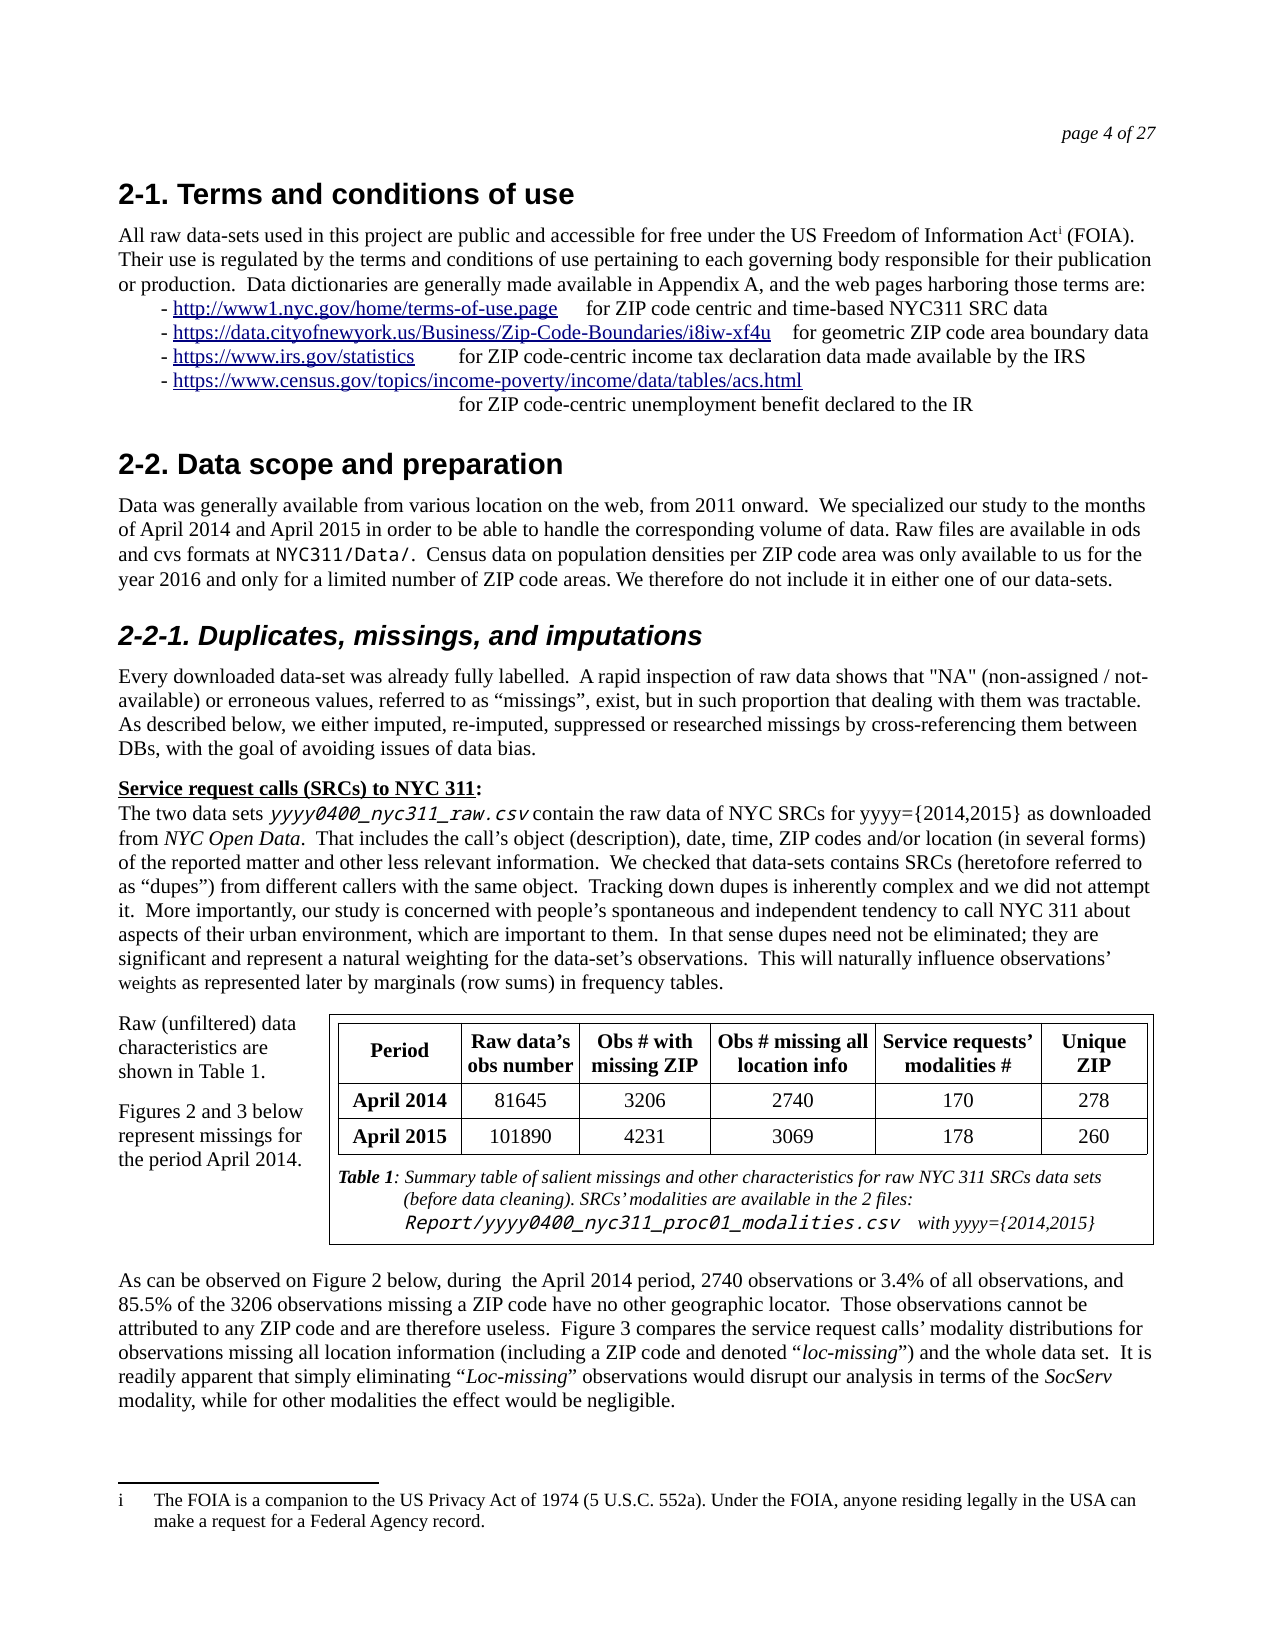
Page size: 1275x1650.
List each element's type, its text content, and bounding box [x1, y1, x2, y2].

table_cell 4231 [580, 1119, 710, 1154]
text As can be observed on Figure 2 below, during the April 2014 period, 2740 observations or 3.4% of all observations, and 85.5% of the 3206 observations missing a ZIP code have no other geographic locator. Those observations cannot be attributed to any ZIP code and are therefore useless. Figure 3 compares the service request calls’ modality distributions for observations missing all location information (including a ZIP code and denoted “loc-missing”) and the whole data set. It is readily apparent that simply eliminating “Loc-missing” observations would disrupt our analysis in terms of the SocServ modality, while for other modalities the effect would be negligible. [118, 1268, 1157, 1412]
table_header Obs # with missing ZIP [580, 1024, 710, 1082]
subtitle 2-2-1. Duplicates, missings, and imputations [118, 619, 1157, 651]
text Service request calls (SRCs) to NYC 311: The two data sets yyyy0400_nyc311_raw.csv contain the raw data of NYC SRCs for yyyy={2014,2015} as downloaded from NYC Open Data. That includes the call’s object (description), date, time, ZIP codes and/or location (in several forms) of the reported matter and other less relevant information. We checked that data-sets contains SRCs (heretofore referred to as “dupes”) from different callers with the same object. Tracking down dupes is inherently complex and we did not attempt it. More importantly, our study is concerned with people’s spontaneous and independent tendency to call NYC 311 about aspects of their urban environment, which are important to them. In that sense dupes need not be eliminated; they are significant and represent a natural weighting for the data-set’s observations. This will naturally influence observations’ weights as represented later by marginals (row sums) in frequency tables. [118, 776, 1157, 994]
text Table 1: Summary table of salient missings and other characteristics for raw NYC 311 SRCs data sets (before data cleaning). SRCs’ modalities are available in the 2 files: Report/yyyy0400_nyc311_proc01_modalities.csv with yyyy={2014,2015} [338, 1166, 1144, 1235]
text Every downloaded data-set was already fully labelled. A rapid inspection of raw data shows that "NA" (non-assigned / not-available) or erroneous values, referred to as “missings”, exist, but in such proportion that dealing with them was tractable. As described below, we either imputed, re-imputed, suppressed or researched missings by cross-referencing them between DBs, with the goal of avoiding issues of data bias. [118, 664, 1157, 760]
text Raw (unfiltered) data characteristics are shown in Table 1. [118, 1011, 1157, 1083]
table_header Obs # missing all location info [711, 1024, 875, 1082]
table_cell April 2015 [339, 1119, 461, 1154]
subtitle 2-2. Data scope and preparation [118, 447, 1157, 480]
subtitle 2-1. Terms and conditions of use [118, 177, 1157, 211]
text All raw data-sets used in this project are public and accessible for free under the US Freedom of Information Act (FOIA). Their use is regulated by the terms and conditions of use pertaining to each governing body responsible for their publication or production. Data dictionaries are generally made available in Appendix A, and the web pages harboring those terms are: - http://www1.nyc.gov/home/terms-of-use.page for ZIP code centric and time-based NYC311 SRC data - https://data.cityofnewyork.us/Business/Zip-Code-Boundaries/i8iw-xf4u for geometric ZIP code area boundary data - https://www.irs.gov/statistics for ZIP code-centric income tax declaration data made available by the IRS - https://www.census.gov/topics/income-poverty/income/data/tables/acs.html for ZIP code-centric unemployment benefit declared to the IR [118, 223, 1157, 416]
table_cell April 2014 [339, 1084, 461, 1118]
table_header Unique ZIP [1042, 1024, 1147, 1082]
table_cell 260 [1042, 1119, 1147, 1154]
table_header Service requests’ modalities # [876, 1024, 1041, 1082]
table_cell 278 [1042, 1084, 1147, 1118]
text Figures 2 and 3 below represent missings for the period April 2014. [118, 1099, 329, 1171]
table_cell 2740 [711, 1084, 875, 1118]
table_header Period [339, 1024, 461, 1082]
table_cell 81645 [462, 1084, 579, 1118]
table_cell 3069 [711, 1119, 875, 1154]
table_header Raw data’s obs number [462, 1024, 579, 1082]
text The FOIA is a companion to the US Privacy Act of 1974 (5 U.S.C. 552a). Under the FOIA, anyone residing legally in the USA can make a request for a Federal Agency record. [118, 1489, 1157, 1532]
text Data was generally available from various location on the web, from 2011 onward. We specialized our study to the months of April 2014 and April 2015 in order to be able to handle the corresponding volume of data. Raw files are available in ods and cvs formats at NYC311/Data/. Census data on population densities per ZIP code area was only available to us for the year 2016 and only for a limited number of ZIP code areas. We therefore do not include it in either one of our data-sets. [118, 493, 1157, 591]
table_cell 3206 [580, 1084, 710, 1118]
text Raw (unfiltered) data characteristics are shown in Table 1. [330, 1015, 1153, 1244]
table_cell 178 [876, 1119, 1041, 1154]
table_cell 101890 [462, 1119, 579, 1154]
table_cell 170 [876, 1084, 1041, 1118]
